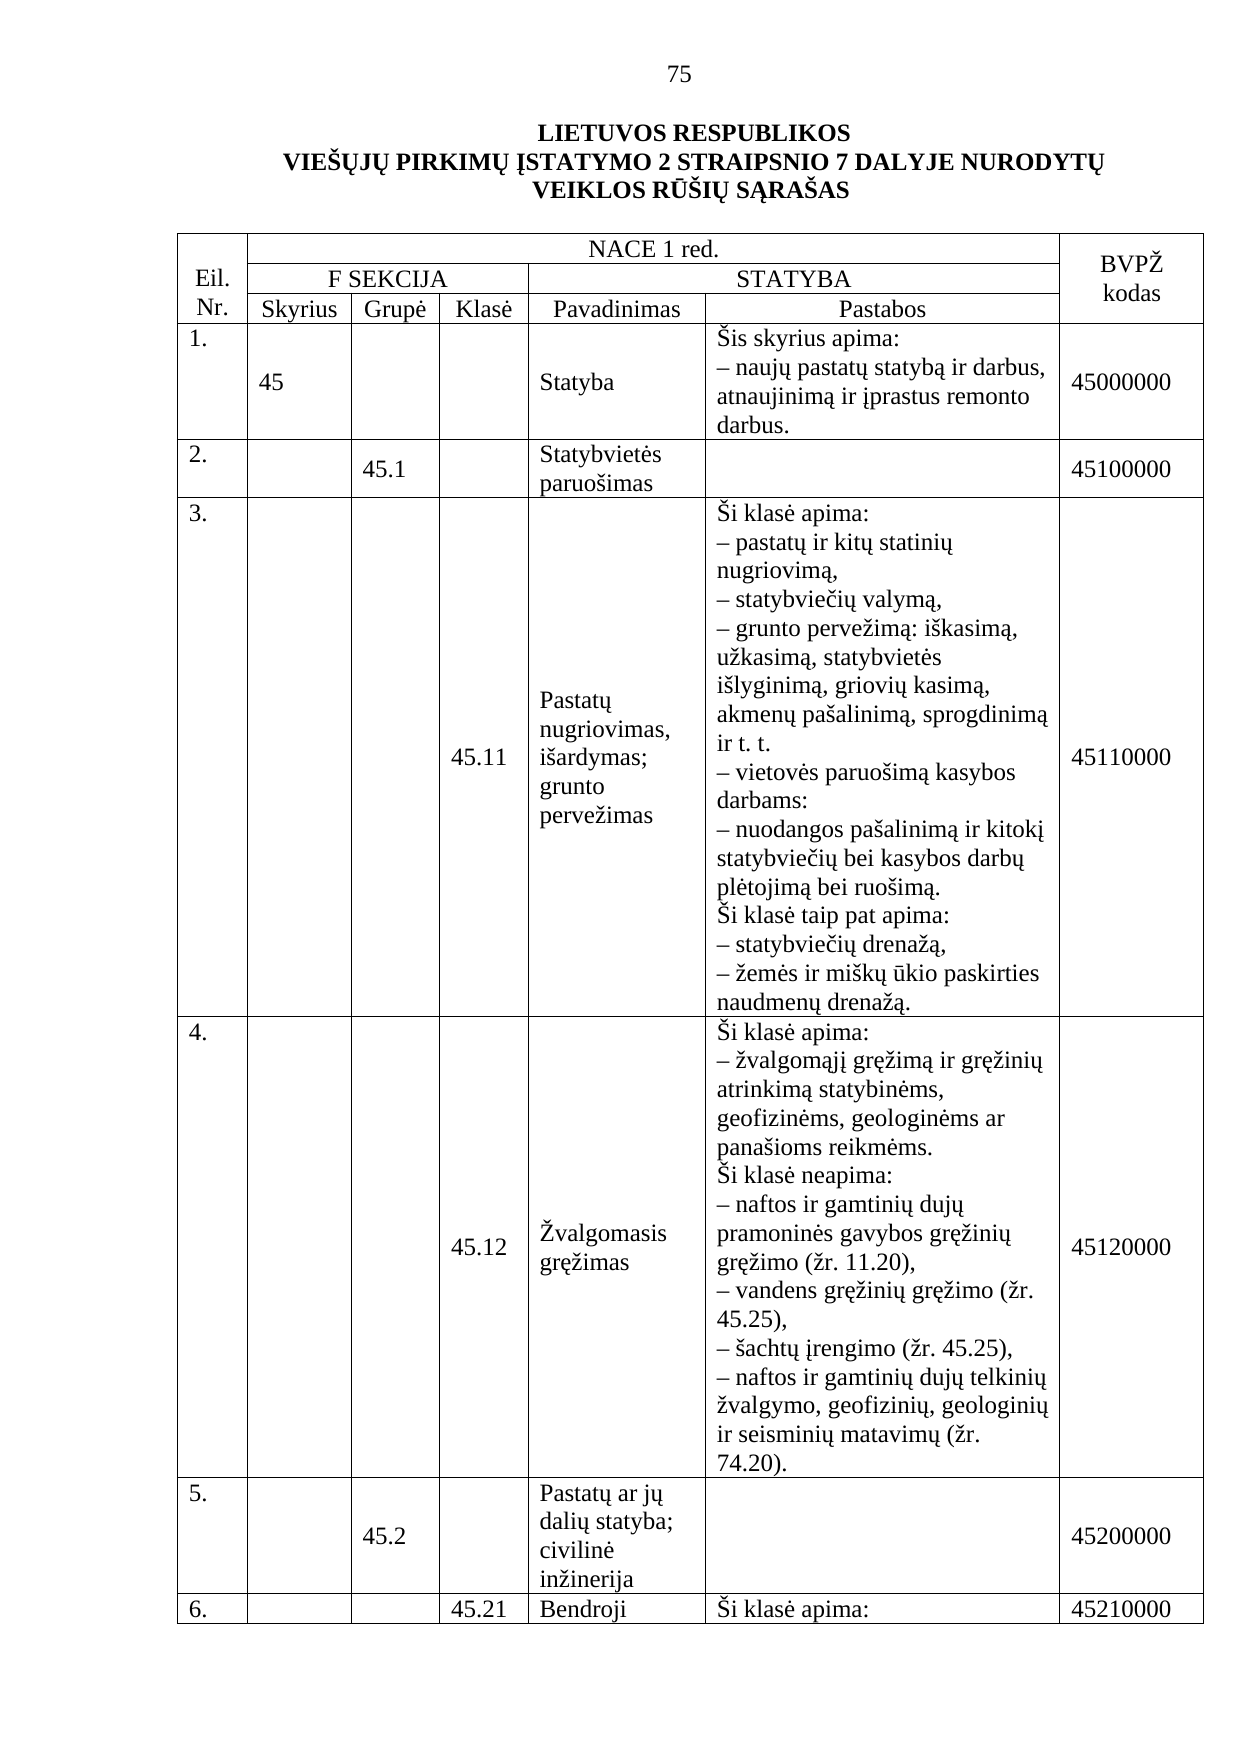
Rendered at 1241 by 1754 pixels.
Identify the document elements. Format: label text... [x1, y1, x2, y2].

table_cell Pastatų ar jų dalių statyba; civilinė inžinerija [529, 1478, 705, 1593]
table_cell 45.2 [352, 1478, 439, 1593]
table_cell [248, 440, 351, 497]
table_cell 45120000 [1060, 1017, 1203, 1477]
table_cell 5. [178, 1478, 247, 1593]
table_cell Pastabos [706, 294, 1059, 322]
table_cell [248, 498, 351, 1016]
table_cell Šis skyrius apima: – naujų pastatų statybą ir darbus, atnaujinimą ir įprastus remonto darbus. [706, 324, 1059, 438]
table_cell STATYBA [529, 264, 1059, 293]
table_cell 45100000 [1060, 440, 1203, 497]
text LIETUVOS RESPUBLIKOS [177, 118, 1181, 147]
table_cell 4. [178, 1017, 247, 1477]
table_cell [706, 440, 1059, 497]
table_cell 45000000 [1060, 324, 1203, 438]
table_cell Klasė [440, 294, 528, 322]
table_cell [352, 1594, 439, 1622]
table_cell 45110000 [1060, 498, 1203, 1016]
table_cell [352, 1017, 439, 1477]
table_cell [440, 1478, 528, 1593]
table_cell F SEKCIJA [248, 264, 528, 293]
table_cell Žvalgomasis gręžimas [529, 1017, 705, 1477]
table_cell [440, 440, 528, 497]
table_cell Pavadinimas [529, 294, 705, 322]
table_cell 45210000 [1060, 1594, 1203, 1622]
table_cell [248, 1017, 351, 1477]
table_cell 45.11 [440, 498, 528, 1016]
text VEIKLOS RŪŠIŲ SĄRAŠAS [177, 176, 1181, 204]
table_cell 45.1 [352, 440, 439, 497]
text VIEŠŲJŲ PIRKIMŲ ĮSTATYMO 2 STRAIPSNIO 7 DALYJE NURODYTŲ [177, 147, 1181, 176]
table_cell 2. [178, 440, 247, 497]
table_cell [706, 1478, 1059, 1593]
table_cell Grupė [352, 294, 439, 322]
table_cell 45.12 [440, 1017, 528, 1477]
table_cell Ši klasė apima: [706, 1594, 1059, 1622]
table_cell 45200000 [1060, 1478, 1203, 1593]
table_cell Bendroji [529, 1594, 705, 1622]
table_header BVPŽ kodas [1060, 234, 1203, 322]
table_cell 45.21 [440, 1594, 528, 1622]
table_header Eil. Nr. [178, 234, 247, 322]
table_cell [248, 1478, 351, 1593]
table_cell 45 [248, 324, 351, 438]
table_cell [352, 324, 439, 438]
table_cell Ši klasė apima: – žvalgomąjį gręžimą ir gręžinių atrinkimą statybinėms, geofizinėms, geologinėms ar panašioms reikmėms. Ši klasė neapima: – naftos ir gamtinių dujų pramoninės gavybos gręžinių gręžimo (žr. 11.20), – vandens gręžinių gręžimo (žr. 45.25), – šachtų įrengimo (žr. 45.25), – naftos ir gamtinių dujų telkinių žvalgymo, geofizinių, geologinių ir seisminių matavimų (žr. 74.20). [706, 1017, 1059, 1477]
table_header NACE 1 red. [248, 234, 1059, 263]
table_cell [440, 324, 528, 438]
table_cell 3. [178, 498, 247, 1016]
table_cell Ši klasė apima: – pastatų ir kitų statinių nugriovimą, – statybviečių valymą, – grunto pervežimą: iškasimą, užkasimą, statybvietės išlyginimą, griovių kasimą, akmenų pašalinimą, sprogdinimą ir t. t. – vietovės paruošimą kasybos darbams: – nuodangos pašalinimą ir kitokį statybviečių bei kasybos darbų plėtojimą bei ruošimą. Ši klasė taip pat apima: – statybviečių drenažą, – žemės ir miškų ūkio paskirties naudmenų drenažą. [706, 498, 1059, 1016]
table_cell 1. [178, 324, 247, 438]
table_cell Pastatų nugriovimas, išardymas; grunto pervežimas [529, 498, 705, 1016]
table_cell Skyrius [248, 294, 351, 322]
table_cell Statybvietės paruošimas [529, 440, 705, 497]
table_cell [248, 1594, 351, 1622]
table_cell Statyba [529, 324, 705, 438]
table_cell 6. [178, 1594, 247, 1622]
table_cell [352, 498, 439, 1016]
